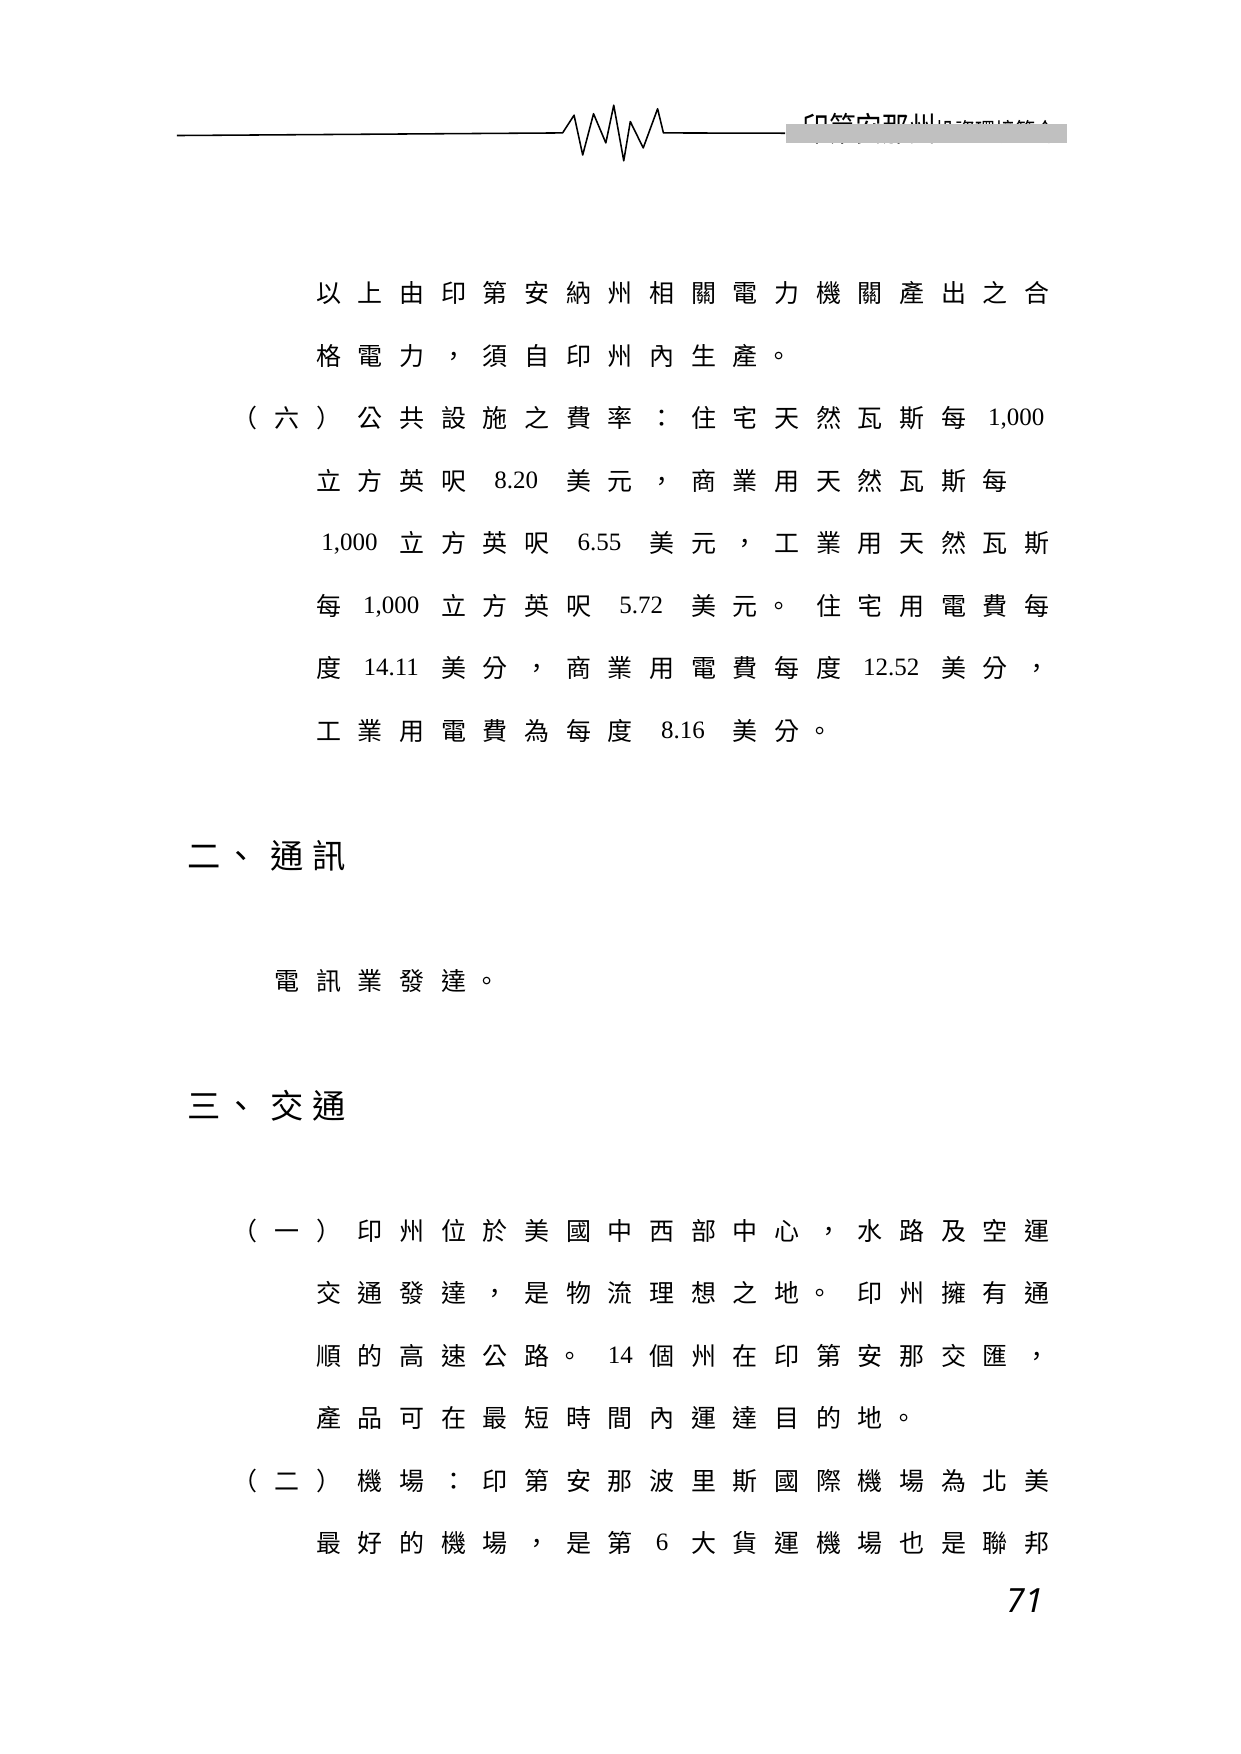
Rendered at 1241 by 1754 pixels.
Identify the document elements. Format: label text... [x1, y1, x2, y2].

text （六）公共設施之費率：住宅天然瓦斯每1,000立方英呎8.20美元，商業用天然瓦斯每1,000立方英呎6.55美元，工業用天然瓦斯每1,000立方英呎5.72美元。住宅用電費每度14.11美分，商業用電費每度12.52美分，工業用電費為每度8.16美分。 [207, 375, 1058, 750]
text （一）印州位於美國中西部中心，水路及空運交通發達，是物流理想之地。印州擁有通順的高速公路。14個州在印第安那交匯，產品可在最短時間內運達目的地。 [207, 1188, 1058, 1438]
text 三、交通 [183, 1063, 1058, 1125]
text 二、通訊 [183, 813, 1058, 875]
text 以上由印第安納州相關電力機關產出之合格電力，須自印州內生產。 [207, 250, 1058, 375]
text （二）機場：印第安那波里斯國際機場為北美最好的機場，是第6大貨運機場也是聯邦 [207, 1438, 1058, 1563]
text 電訊業發達。 [183, 938, 1058, 1000]
